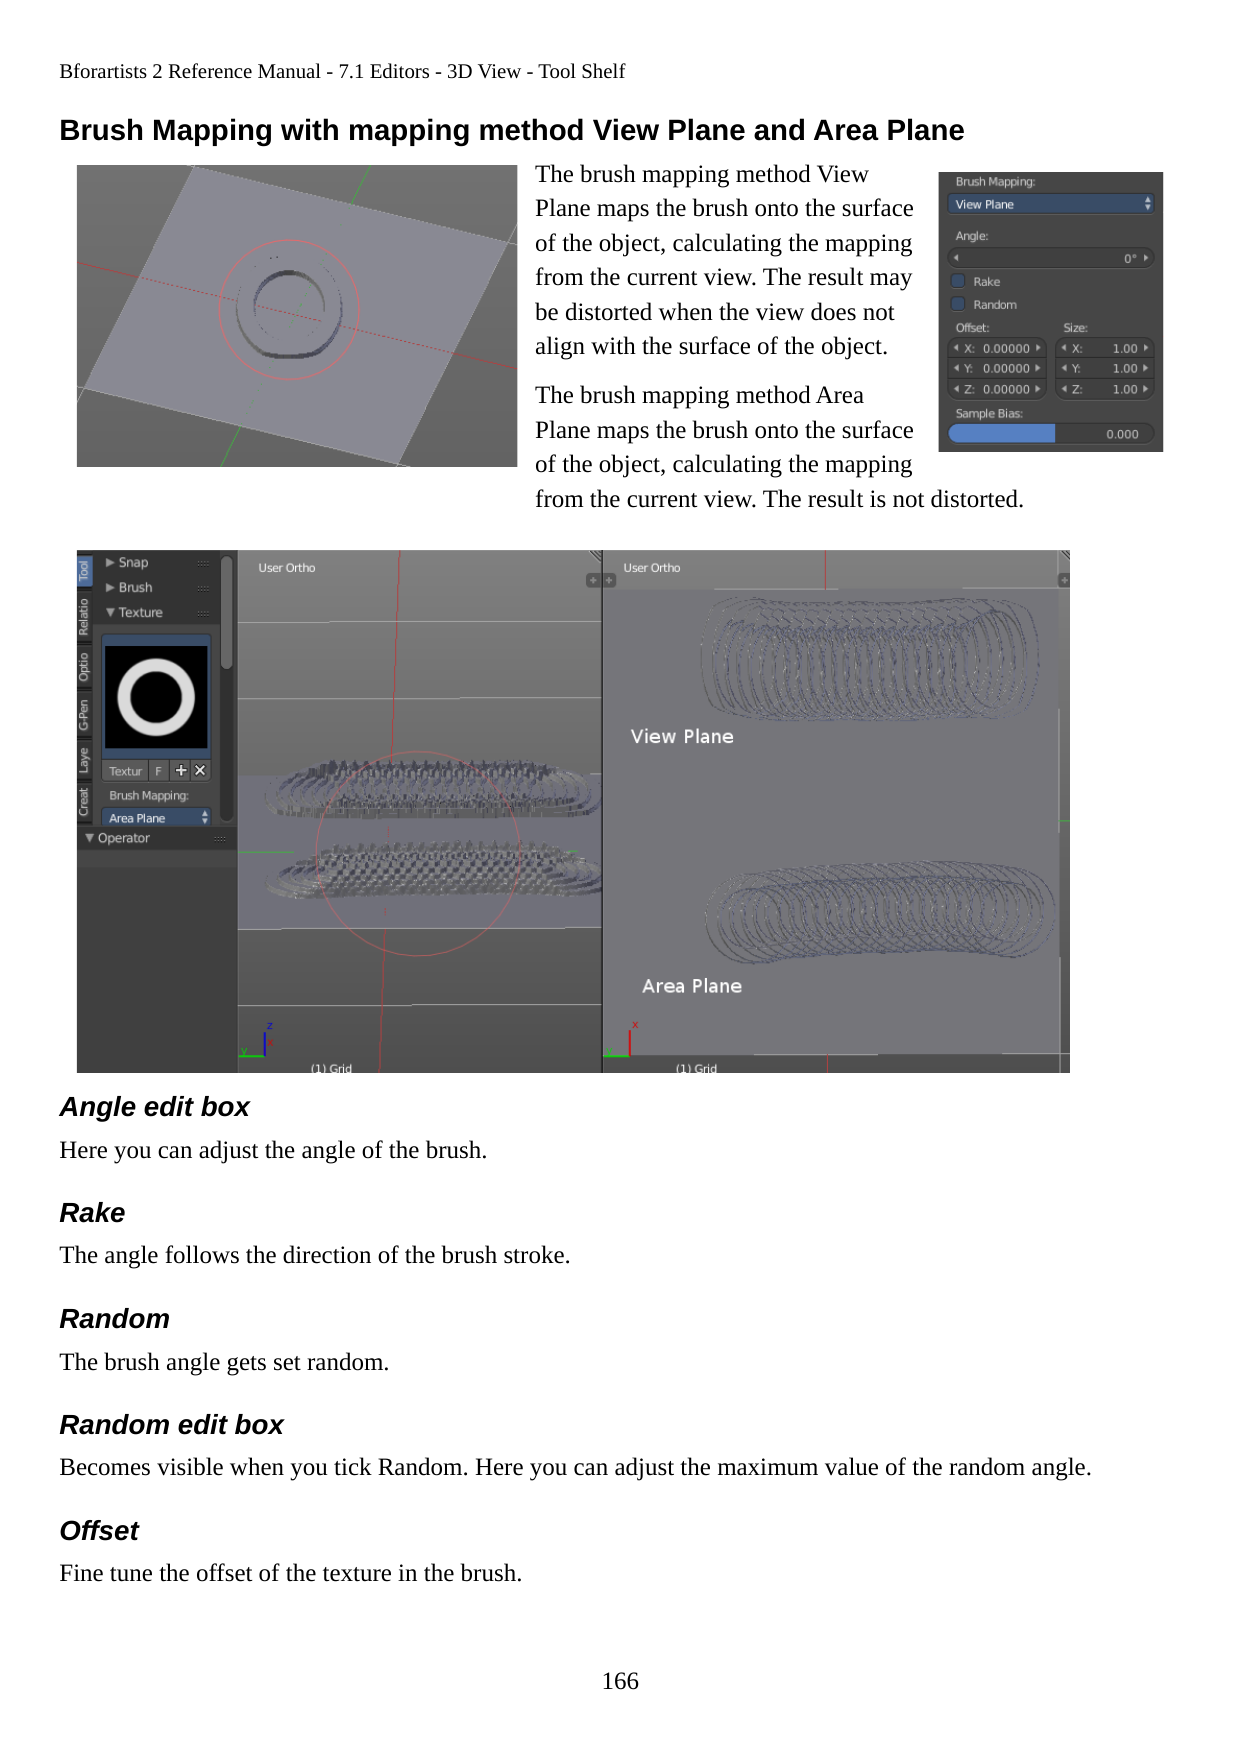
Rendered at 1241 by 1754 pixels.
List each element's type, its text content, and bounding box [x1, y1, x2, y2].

text The angle follows the direction of the brush stroke. [59, 1241, 1181, 1269]
subtitle Offset [59, 1514, 1181, 1546]
text The brush mapping method Area Plane maps the brush onto the surface of the object, calculating the mapping from the current view. The result is not distorted. [59, 380, 1181, 512]
picture [76, 165, 518, 467]
text The brush mapping method View Plane maps the brush onto the surface of the object, calculating the mapping from the current view. The result may be distorted when the view does not align with the surface of the object. [59, 159, 1181, 360]
subtitle Random [59, 1302, 1181, 1334]
subtitle Rake [59, 1196, 1181, 1228]
text The brush angle gets set random. [59, 1347, 1181, 1375]
subtitle Angle edit box [59, 1088, 1181, 1122]
picture [938, 172, 1164, 452]
picture [76, 550, 1070, 1073]
subtitle Brush Mapping with mapping method View Plane and Area Plane [59, 113, 1181, 146]
text Fine tune the offset of the texture in the brush. [59, 1558, 1181, 1587]
subtitle Random edit box [59, 1408, 1181, 1440]
text Here you can adjust the angle of the brush. [59, 1135, 1181, 1163]
text Becomes visible when you tick Random. Here you can adjust the maximum value of the random angle. [59, 1452, 1181, 1481]
